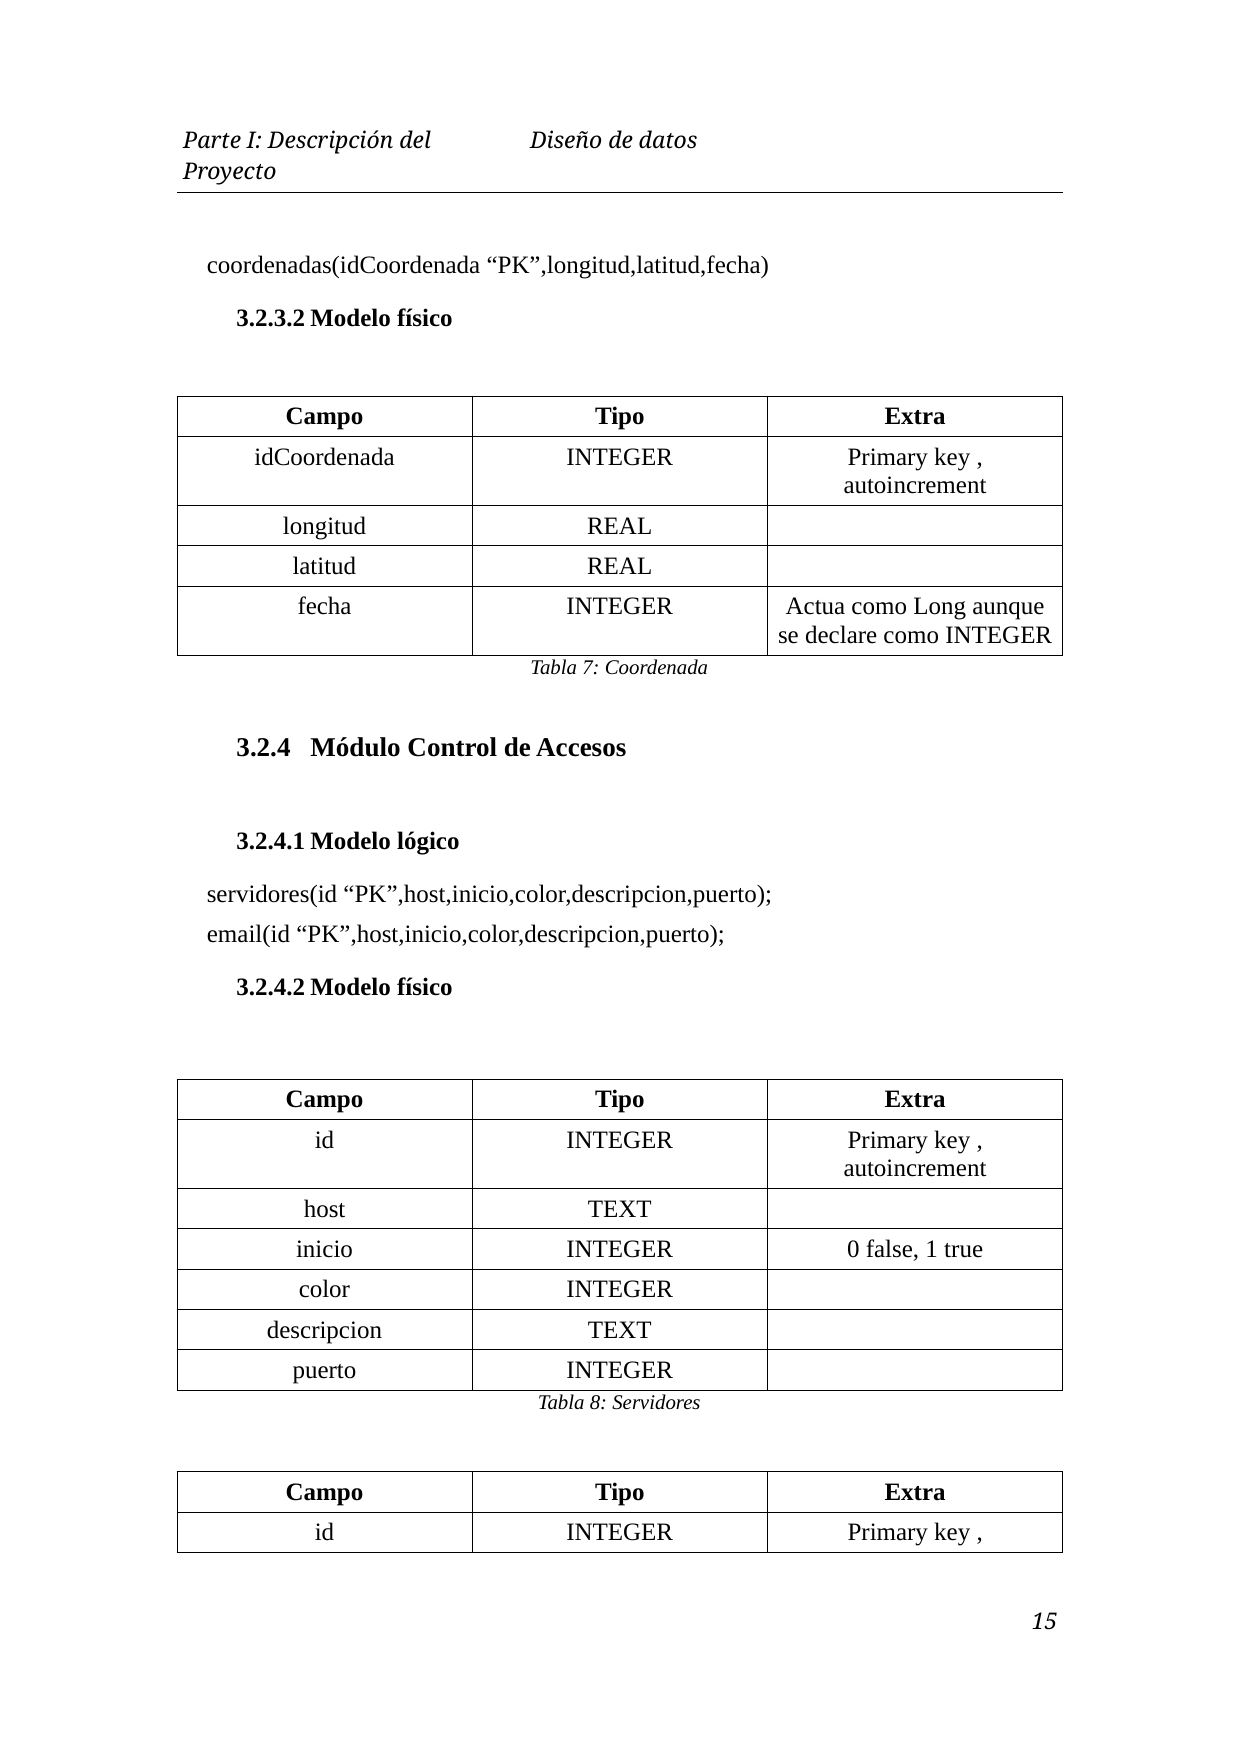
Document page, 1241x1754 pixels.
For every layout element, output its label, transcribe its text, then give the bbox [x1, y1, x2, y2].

text servidores(id “PK”,host,inicio,color,descripcion,puerto); [177, 879, 1063, 907]
table_cell [768, 1189, 1062, 1228]
table_cell Primary key , autoincrement [768, 437, 1062, 505]
table_cell Primary key , autoincrement [768, 1120, 1062, 1188]
table_cell longitud [178, 506, 472, 545]
table_cell id [178, 1513, 472, 1552]
table_cell host [178, 1189, 472, 1228]
text coordenadas(idCoordenada “PK”,longitud,latitud,fecha) [177, 250, 1063, 279]
table_cell INTEGER [473, 1350, 767, 1389]
table_header Extra [768, 1472, 1062, 1512]
table_header Campo [178, 397, 472, 436]
table_cell INTEGER [473, 1270, 767, 1309]
table_header Tipo [473, 1080, 767, 1119]
table_cell [768, 1310, 1062, 1349]
text Tabla 7: Coordenada [177, 656, 1063, 679]
table_cell puerto [178, 1350, 472, 1389]
table_cell fecha [178, 587, 472, 655]
table_cell [768, 1350, 1062, 1389]
table_cell TEXT [473, 1310, 767, 1349]
table_cell INTEGER [473, 1229, 767, 1269]
table_header Campo [178, 1472, 472, 1512]
table_cell color [178, 1270, 472, 1309]
table_cell TEXT [473, 1189, 767, 1228]
table_header Campo [178, 1080, 472, 1119]
table_cell INTEGER [473, 1120, 767, 1188]
table_cell [768, 546, 1062, 586]
table_cell INTEGER [473, 437, 767, 505]
table_cell Actua como Long aunque se declare como INTEGER [768, 587, 1062, 655]
table_cell inicio [178, 1229, 472, 1269]
table_cell idCoordenada [178, 437, 472, 505]
subtitle Modelo lógico [236, 826, 1063, 855]
table_cell [768, 1270, 1062, 1309]
table_header Extra [768, 397, 1062, 436]
table_cell 0 false, 1 true [768, 1229, 1062, 1269]
table_cell [768, 506, 1062, 545]
table_header Extra [768, 1080, 1062, 1119]
subtitle Modelo físico [236, 303, 1063, 331]
subtitle Módulo Control de Accesos [236, 731, 1004, 762]
table_cell Primary key , [768, 1513, 1062, 1552]
table_cell INTEGER [473, 587, 767, 655]
subtitle Modelo físico [236, 972, 1063, 1000]
text Tabla 8: Servidores [177, 1391, 1063, 1414]
table_cell latitud [178, 546, 472, 586]
text email(id “PK”,host,inicio,color,descripcion,puerto); [177, 919, 1063, 948]
table_header Tipo [473, 397, 767, 436]
table_cell REAL [473, 546, 767, 586]
table_cell id [178, 1120, 472, 1188]
table_cell REAL [473, 506, 767, 545]
table_cell descripcion [178, 1310, 472, 1349]
table_cell INTEGER [473, 1513, 767, 1552]
table_header Tipo [473, 1472, 767, 1512]
